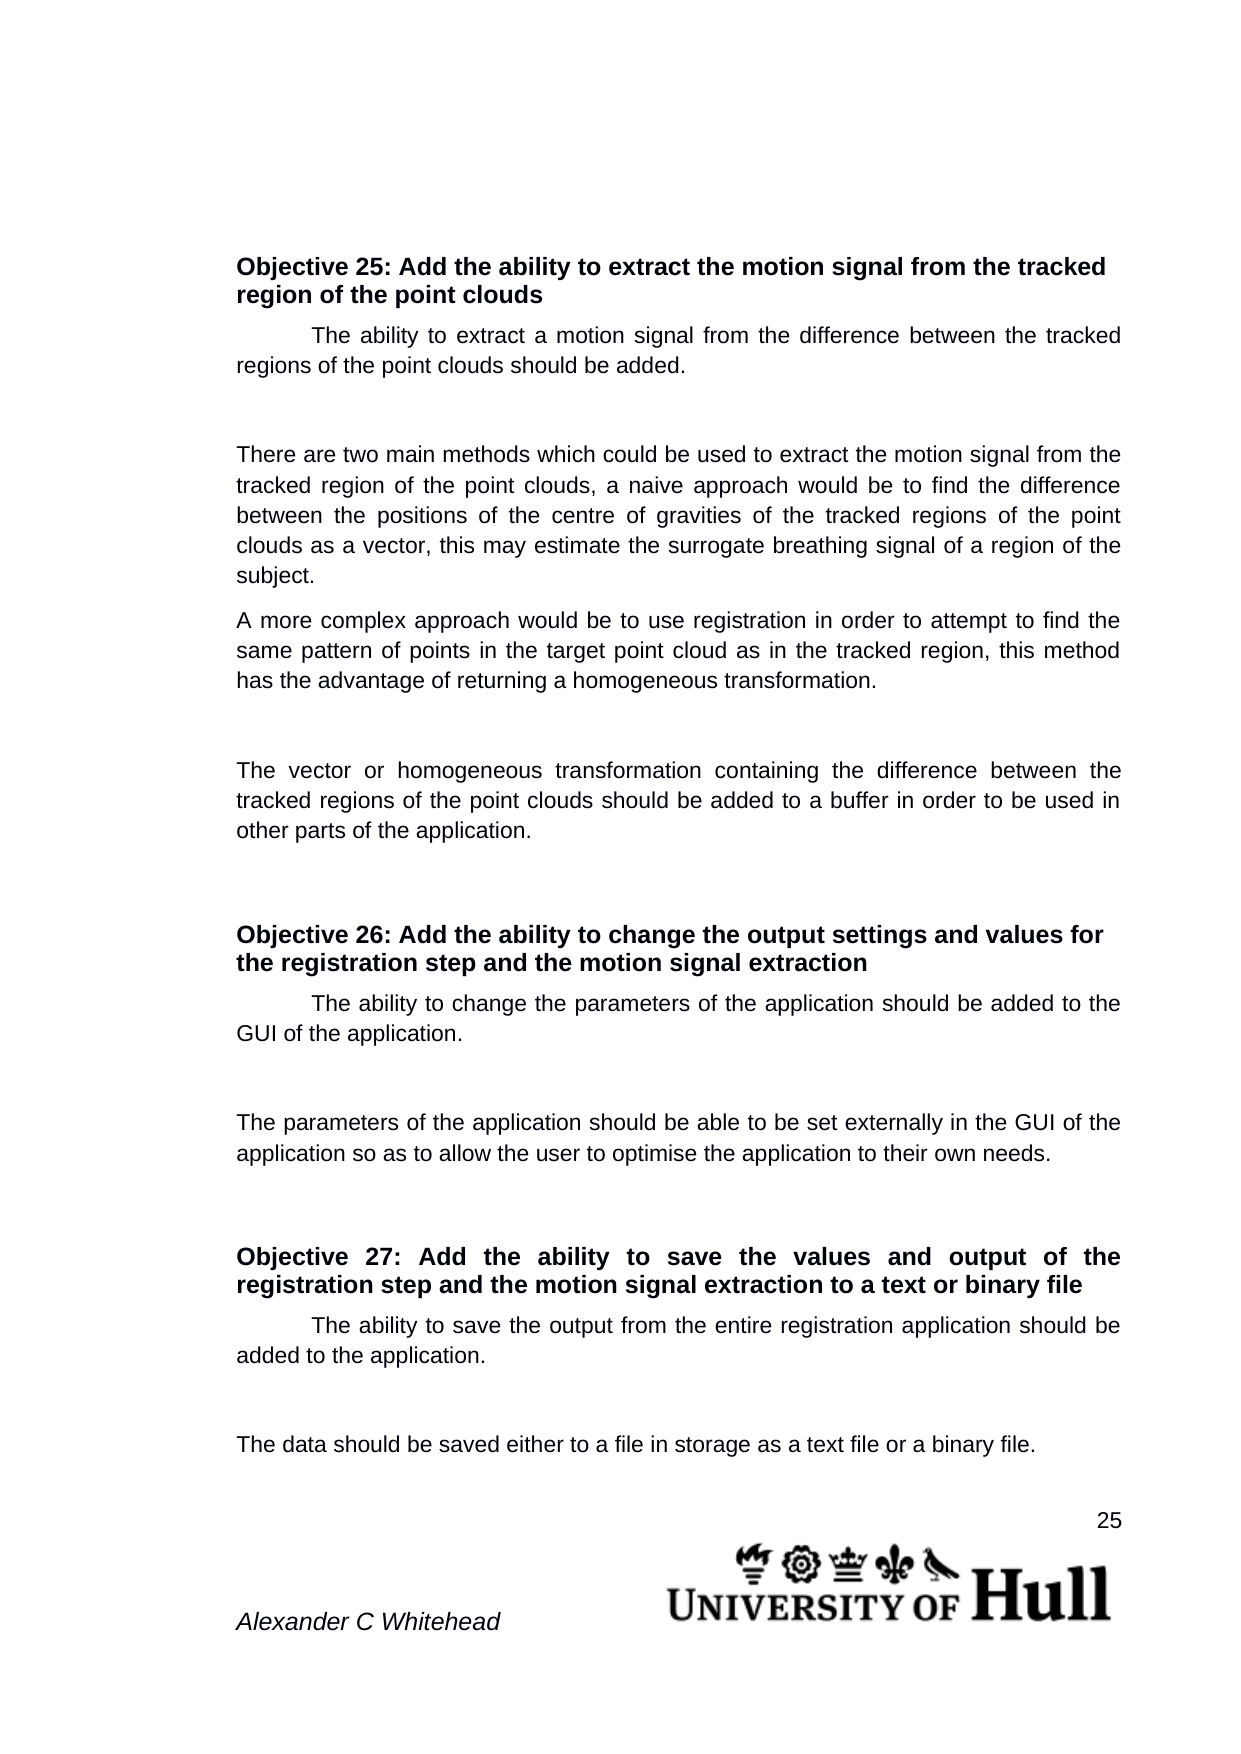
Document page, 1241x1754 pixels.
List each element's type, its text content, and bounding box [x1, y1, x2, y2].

subtitle Objective 26: Add the ability to change the output settings and values for the registration step and the motion signal extraction [236, 919, 1122, 977]
text There are two main methods which could be used to extract the motion signal from the tracked region of the point clouds, a naive approach would be to find the difference between the positions of the centre of gravities of the tracked regions of the point clouds as a vector, this may estimate the surrogate breathing signal of a region of the subject. [236, 441, 1122, 589]
picture [660, 1533, 1120, 1631]
subtitle Objective 25: Add the ability to extract the motion signal from the tracked region of the point clouds [236, 252, 1122, 309]
text A more complex approach would be to use registration in order to attempt to find the same pattern of points in the target point cloud as in the tracked region, this method has the advantage of returning a homogeneous transformation. [236, 607, 1122, 694]
text The ability to change the parameters of the application should be added to the GUI of the application. [236, 989, 1122, 1046]
text The ability to extract a motion signal from the difference between the tracked regions of the point clouds should be added. [236, 322, 1122, 378]
text The parameters of the application should be able to be set externally in the GUI of the application so as to allow the user to optimise the application to their own needs. [236, 1109, 1122, 1166]
text The ability to save the output from the entire registration application should be added to the application. [236, 1312, 1122, 1368]
text The data should be saved either to a file in storage as a text file or a binary file. [236, 1431, 1122, 1458]
subtitle Objective 27: Add the ability to save the values and output of the registration step and the motion signal extraction to a text or binary file [236, 1242, 1122, 1299]
text The vector or homogeneous transformation containing the difference between the tracked regions of the point clouds should be added to a buffer in order to be used in other parts of the application. [236, 757, 1122, 844]
